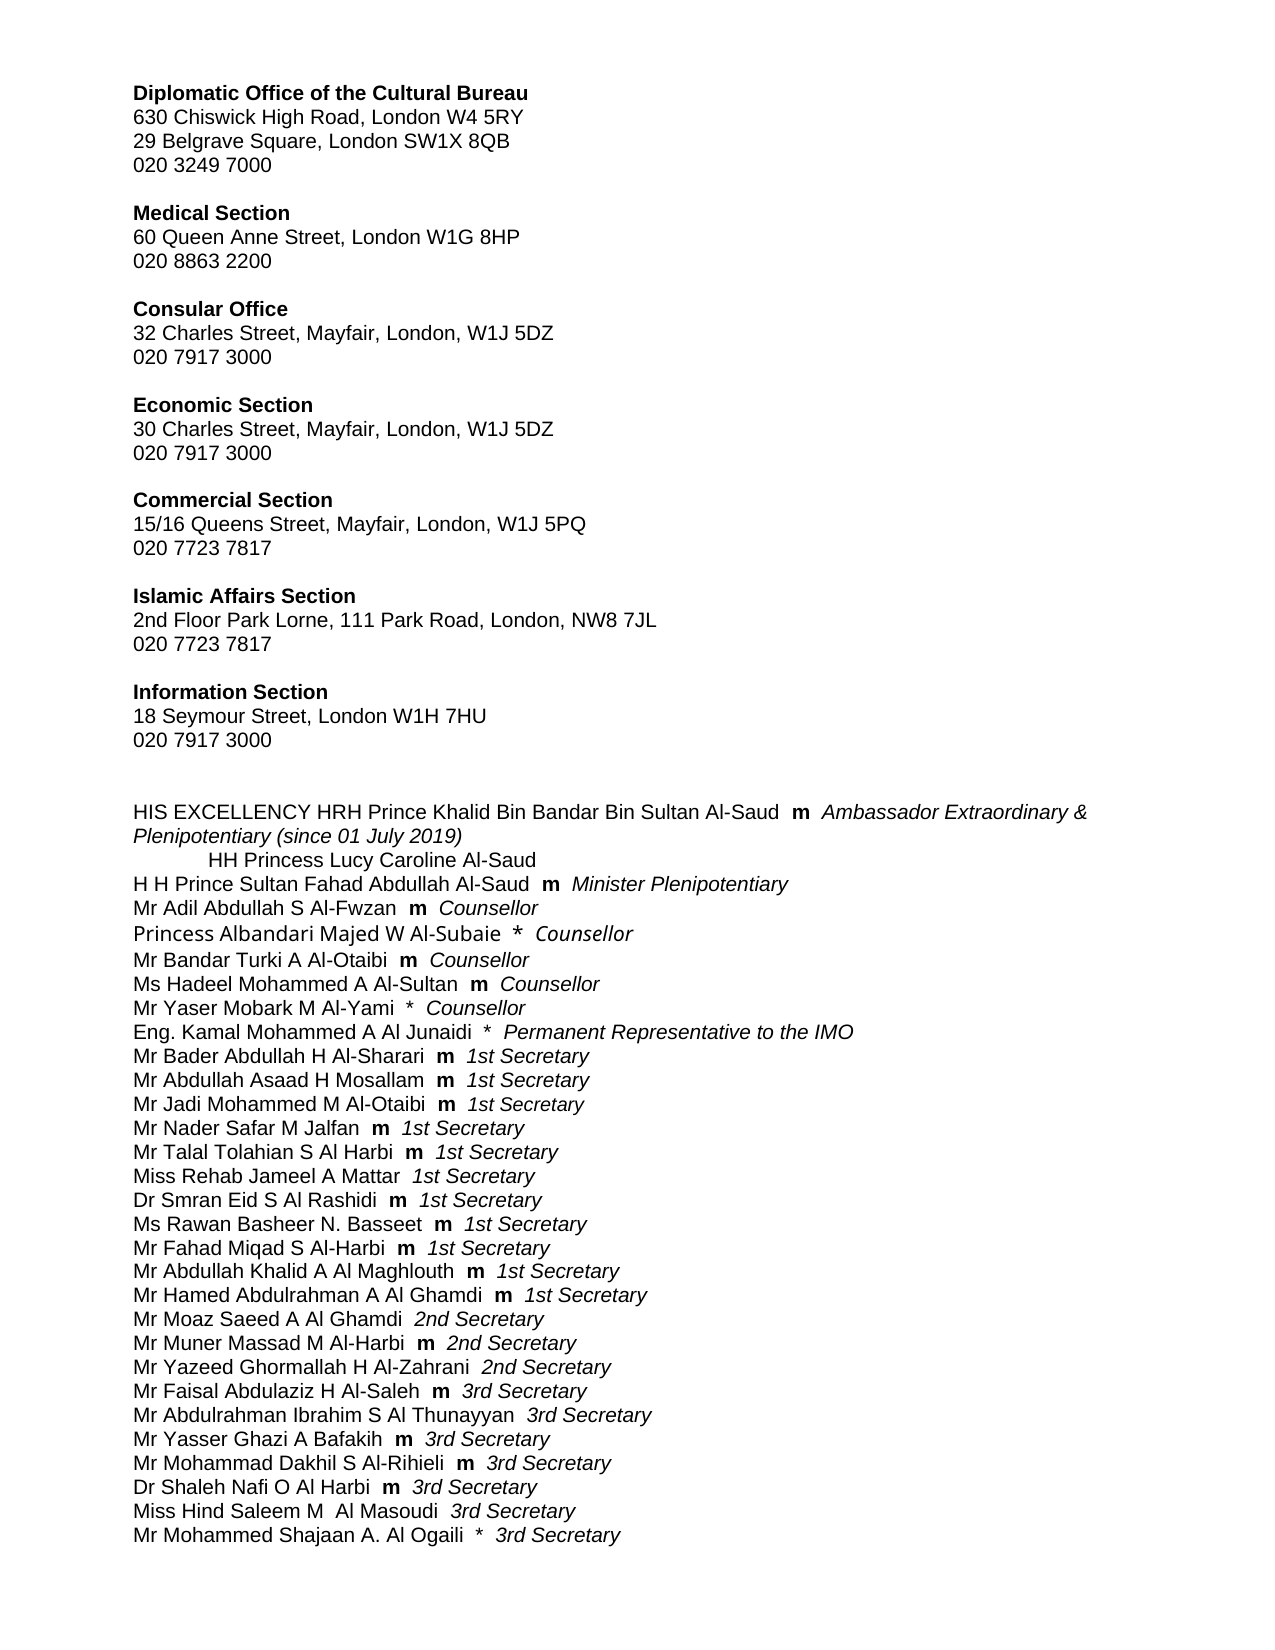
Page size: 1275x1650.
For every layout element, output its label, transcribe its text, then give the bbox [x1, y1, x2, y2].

text 020 7917 3000 [133, 344, 1181, 368]
text H H Prince Sultan Fahad Abdullah Al-Saud m Minister Plenipotentiary [133, 872, 1181, 896]
text 18 Seymour Street, London W1H 7HU [133, 704, 1181, 728]
text Dr Smran Eid S Al Rashidi m 1st Secretary [133, 1187, 1181, 1211]
text Mr Abdullah Asaad H Mosallam m 1st Secretary [133, 1068, 1181, 1092]
text Mr Bandar Turki A Al-Otaibi m Counsellor [133, 948, 1181, 972]
text Eng. Kamal Mohammed A Al Junaidi * Permanent Representative to the IMO [133, 1020, 1181, 1044]
text Information Section [133, 680, 1181, 704]
text 2nd Floor Park Lorne, 111 Park Road, London, NW8 7JL [133, 608, 1181, 632]
text Mr Muner Massad M Al-Harbi m 2nd Secretary [133, 1331, 1181, 1355]
text Mr Abdulrahman Ibrahim S Al Thunayyan 3rd Secretary [133, 1403, 1181, 1427]
text 32 Charles Street, Mayfair, London, W1J 5DZ [133, 321, 1181, 344]
text 630 Chiswick High Road, London W4 5RY [133, 105, 1181, 129]
text 020 7917 3000 [133, 440, 1181, 464]
text Miss Rehab Jameel A Mattar 1st Secretary [133, 1163, 1181, 1187]
text Islamic Affairs Section [133, 584, 1181, 608]
text Mr Bader Abdullah H Al-Sharari m 1st Secretary [133, 1044, 1181, 1068]
text Dr Shaleh Nafi O Al Harbi m 3rd Secretary [133, 1475, 1181, 1499]
text Mr Abdullah Khalid A Al Maghlouth m 1st Secretary [133, 1259, 1181, 1283]
text 020 7723 7817 [133, 536, 1181, 560]
text Mr Moaz Saeed A Al Ghamdi 2nd Secretary [133, 1307, 1181, 1331]
text Mr Mohammad Dakhil S Al-Rihieli m 3rd Secretary [133, 1451, 1181, 1475]
text Mr Faisal Abdulaziz H Al-Saleh m 3rd Secretary [133, 1379, 1181, 1403]
text Mr Yazeed Ghormallah H Al-Zahrani 2nd Secretary [133, 1355, 1181, 1379]
text Princess Albandari Majed W Al-Subaie * Counsellor [133, 919, 1181, 948]
text Mr Hamed Abdulrahman A Al Ghamdi m 1st Secretary [133, 1283, 1181, 1307]
text Mr Mohammed Shajaan A. Al Ogaili * 3rd Secretary [133, 1523, 1181, 1547]
text 020 7723 7817 [133, 632, 1181, 656]
text Mr Fahad Miqad S Al-Harbi m 1st Secretary [133, 1235, 1181, 1259]
text Medical Section [133, 201, 1181, 225]
text Economic Section [133, 392, 1181, 416]
text Commercial Section [133, 488, 1181, 512]
text HH Princess Lucy Caroline Al-Saud [133, 848, 1181, 872]
text Diplomatic Office of the Cultural Bureau [133, 81, 1181, 105]
text Ms Rawan Basheer N. Basseet m 1st Secretary [133, 1211, 1181, 1235]
text Miss Hind Saleem M Al Masoudi 3rd Secretary [133, 1499, 1181, 1523]
text 020 8863 2200 [133, 249, 1181, 273]
text Mr Adil Abdullah S Al-Fwzan m Counsellor [133, 896, 1181, 919]
text Consular Office [133, 297, 1181, 321]
text Mr Talal Tolahian S Al Harbi m 1st Secretary [133, 1139, 1181, 1163]
text 29 Belgrave Square, London SW1X 8QB [133, 129, 1181, 153]
text 020 7917 3000 [133, 728, 1181, 752]
text Ms Hadeel Mohammed A Al-Sultan m Counsellor [133, 972, 1181, 996]
text HIS EXCELLENCY HRH Prince Khalid Bin Bandar Bin Sultan Al-Saud m Ambassador Extraordinary & Plenipotentiary (since 01 July 2019) [133, 800, 1181, 848]
text 30 Charles Street, Mayfair, London, W1J 5DZ [133, 416, 1181, 440]
text 15/16 Queens Street, Mayfair, London, W1J 5PQ [133, 512, 1181, 536]
text Mr Yasser Ghazi A Bafakih m 3rd Secretary [133, 1427, 1181, 1451]
text Mr Nader Safar M Jalfan m 1st Secretary [133, 1116, 1181, 1139]
text Mr Jadi Mohammed M Al-Otaibi m 1st Secretary [133, 1092, 1181, 1116]
text 60 Queen Anne Street, London W1G 8HP [133, 225, 1181, 249]
text 020 3249 7000 [133, 153, 1181, 177]
text Mr Yaser Mobark M Al-Yami * Counsellor [133, 996, 1181, 1020]
